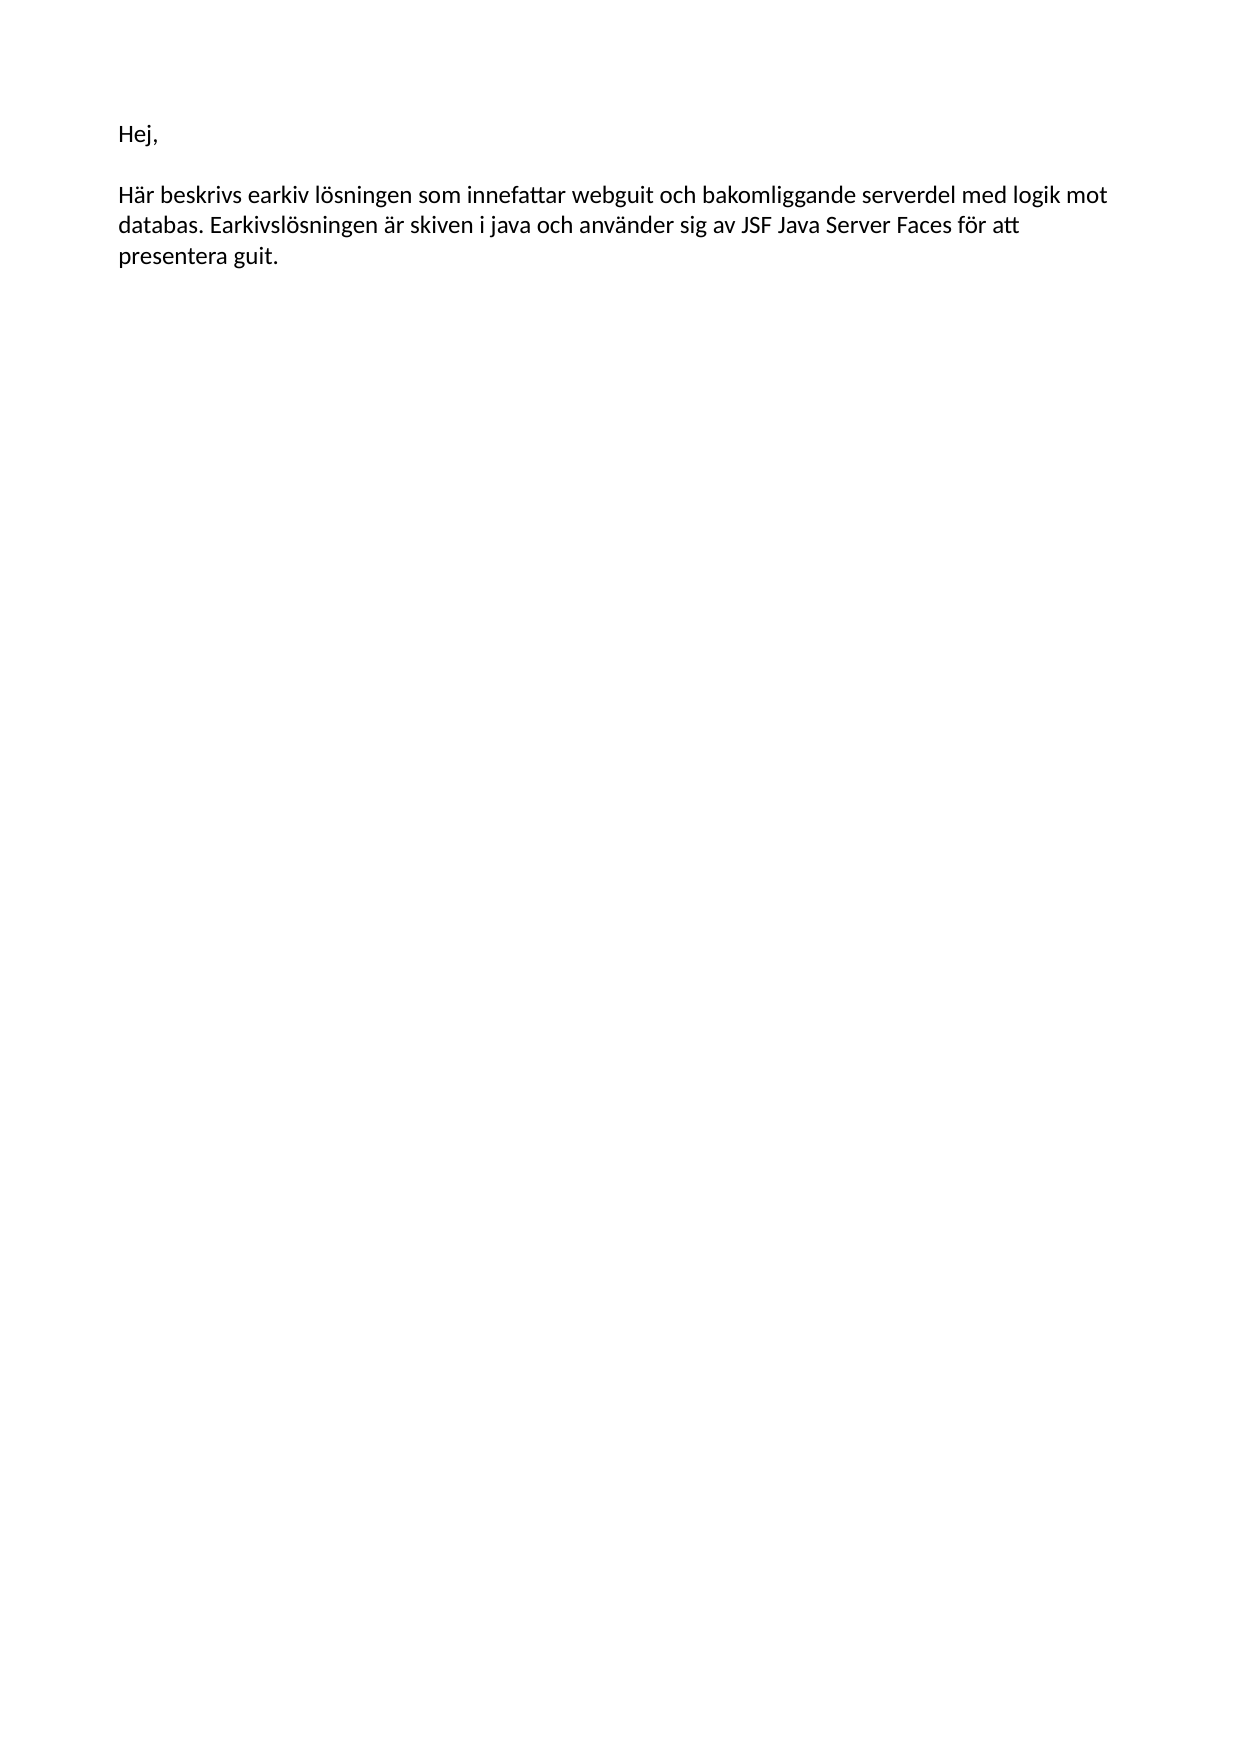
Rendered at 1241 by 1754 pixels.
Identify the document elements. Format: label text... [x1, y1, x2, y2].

text Här beskrivs earkiv lösningen som innefattar webguit och bakomliggande serverdel med logik mot databas. Earkivslösningen är skiven i java och använder sig av JSF Java Server Faces för att presentera guit. [118, 179, 1122, 271]
text Hej, [118, 118, 1122, 149]
